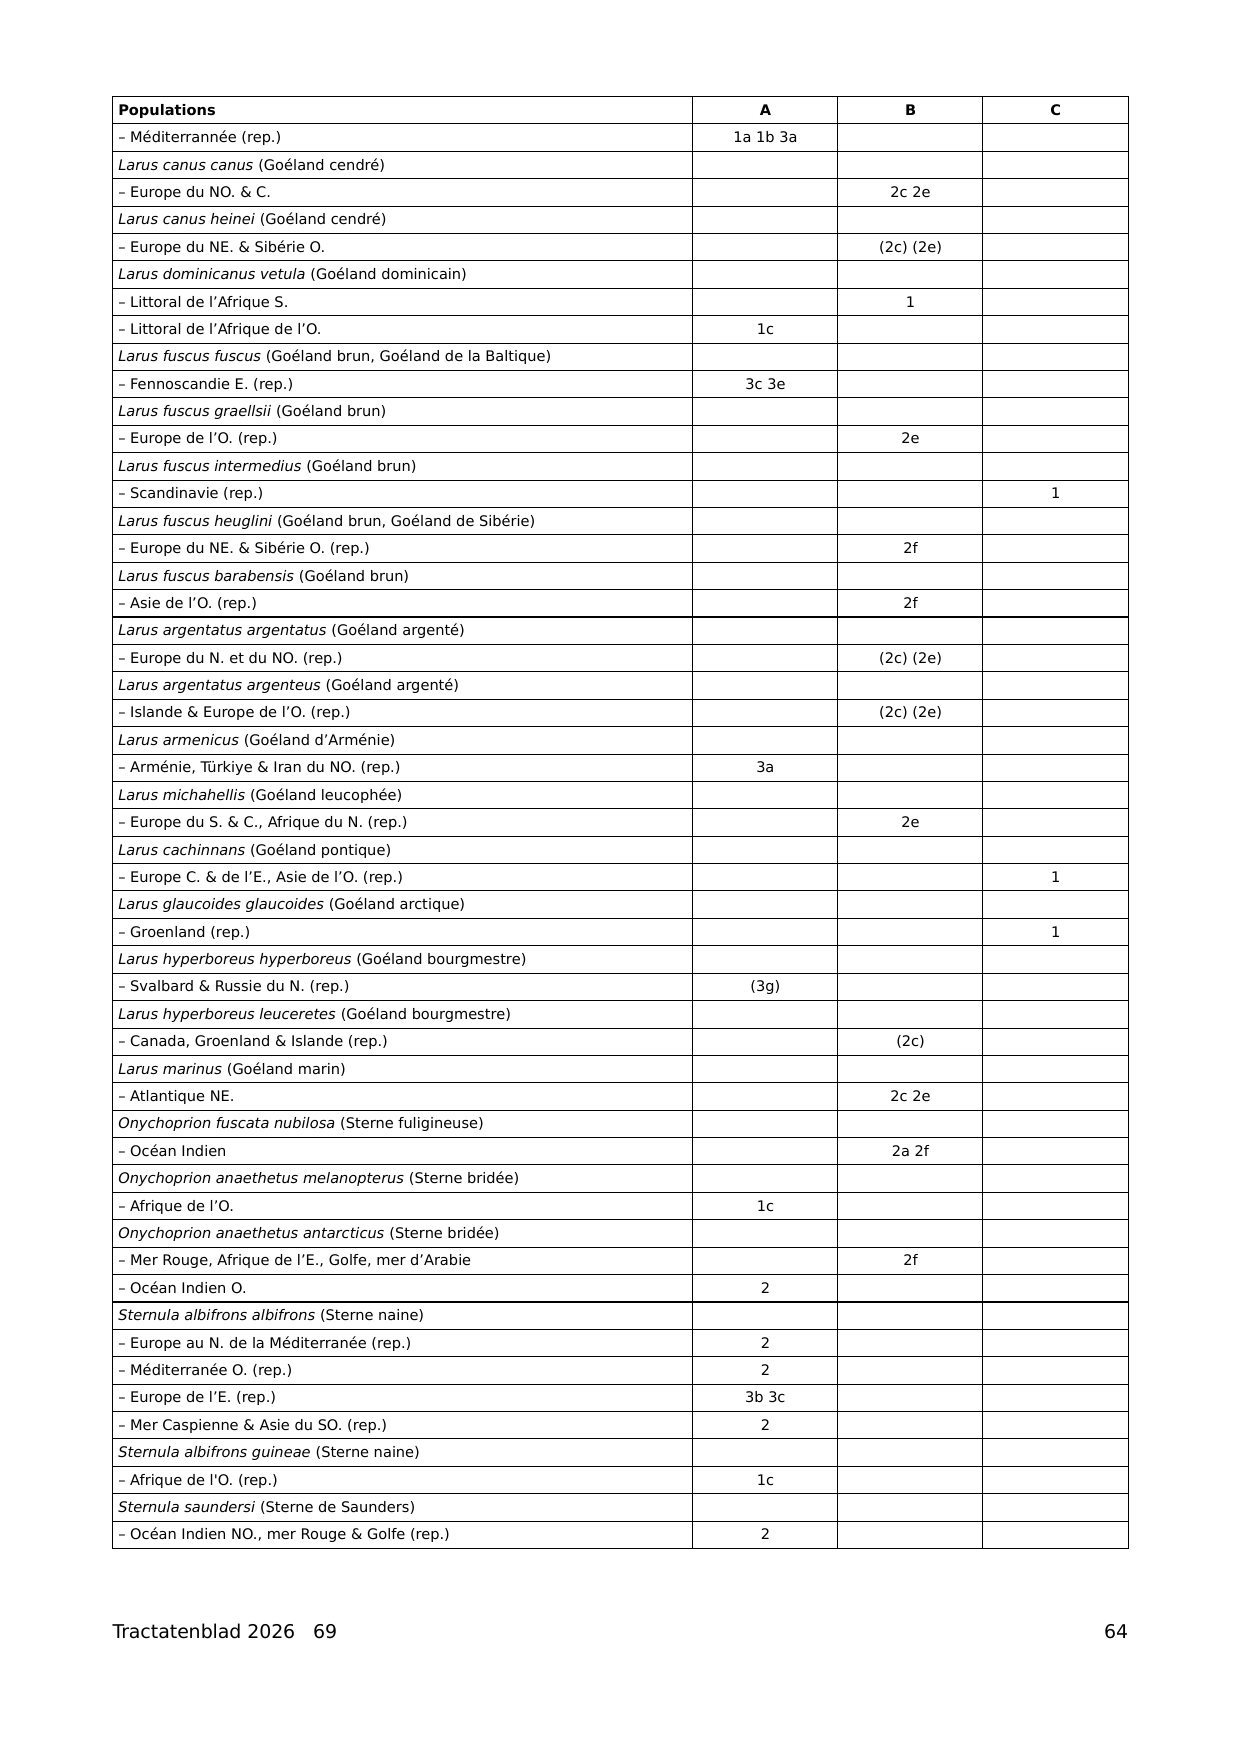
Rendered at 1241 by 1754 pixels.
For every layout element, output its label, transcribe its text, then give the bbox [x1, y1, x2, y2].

table_cell [693, 1083, 837, 1109]
table_cell 2c 2e [838, 1083, 982, 1109]
table_cell [983, 234, 1128, 260]
table_cell (2c) (2e) [838, 234, 982, 260]
table_header C [983, 97, 1128, 123]
table_cell [983, 1522, 1128, 1548]
table_cell 3c 3e [693, 371, 837, 397]
table_cell [983, 426, 1128, 452]
table_cell Larus armenicus (Goéland d’Arménie) [113, 727, 692, 753]
table_cell Sternula saundersi (Sterne de Saunders) [113, 1494, 692, 1521]
table_cell [693, 727, 837, 753]
table_cell – Canada, Groenland & Islande (rep.) [113, 1029, 692, 1055]
table_cell [838, 398, 982, 425]
table_cell 2 [693, 1330, 837, 1356]
table_cell [983, 508, 1128, 534]
table_cell 1a 1b 3a [693, 124, 837, 151]
table_cell 1 [983, 481, 1128, 507]
table_cell [838, 152, 982, 178]
table_cell [983, 1357, 1128, 1383]
table_cell [838, 672, 982, 699]
table_cell [693, 179, 837, 206]
table_cell [838, 1275, 982, 1301]
table_cell [693, 344, 837, 370]
table_cell [983, 1303, 1128, 1329]
table_cell [693, 1165, 837, 1192]
table_cell [983, 1083, 1128, 1109]
table_cell [983, 453, 1128, 479]
table_cell Larus fuscus graellsii (Goéland brun) [113, 398, 692, 425]
table_cell [983, 809, 1128, 836]
table_cell Larus cachinnans (Goéland pontique) [113, 837, 692, 863]
table_cell [838, 316, 982, 342]
table_cell – Afrique de l'O. (rep.) [113, 1467, 692, 1493]
table_cell [693, 1029, 837, 1055]
table_cell [838, 1303, 982, 1329]
table_cell [983, 1029, 1128, 1055]
table_cell 2e [838, 426, 982, 452]
table_cell – Europe du S. & C., Afrique du N. (rep.) [113, 809, 692, 836]
table_cell [693, 1056, 837, 1082]
table_cell [983, 535, 1128, 562]
table_cell [983, 124, 1128, 151]
table_cell 2f [838, 1248, 982, 1274]
table_cell 2c 2e [838, 179, 982, 206]
table_cell [838, 207, 982, 233]
table_cell – Méditerrannée (rep.) [113, 124, 692, 151]
table_cell [983, 1248, 1128, 1274]
table_cell (2c) (2e) [838, 700, 982, 726]
table_cell 1c [693, 316, 837, 342]
table_cell Sternula albifrons guineae (Sterne naine) [113, 1439, 692, 1466]
table_cell [983, 727, 1128, 753]
table_cell – Europe au N. de la Méditerranée (rep.) [113, 1330, 692, 1356]
table_cell [983, 316, 1128, 342]
table_cell [838, 508, 982, 534]
table_cell [983, 946, 1128, 973]
table_cell [838, 1056, 982, 1082]
table_cell [983, 590, 1128, 616]
table_cell [693, 782, 837, 808]
table_cell [838, 1494, 982, 1521]
table_cell – Europe de l’E. (rep.) [113, 1385, 692, 1411]
table_cell [693, 563, 837, 589]
table_cell – Littoral de l’Afrique S. [113, 289, 692, 315]
table_cell [983, 398, 1128, 425]
table_cell [693, 261, 837, 288]
table_cell Larus dominicanus vetula (Goéland dominicain) [113, 261, 692, 288]
table_cell [693, 453, 837, 479]
table_cell [838, 124, 982, 151]
table_cell – Atlantique NE. [113, 1083, 692, 1109]
table_cell [693, 234, 837, 260]
table_cell [693, 1494, 837, 1521]
table_cell (3g) [693, 974, 837, 1000]
table_cell 2 [693, 1357, 837, 1383]
table_cell [983, 1111, 1128, 1137]
table_header Populations [113, 97, 692, 123]
table_header A [693, 97, 837, 123]
table_cell [983, 1439, 1128, 1466]
table_cell Onychoprion anaethetus melanopterus (Sterne bridée) [113, 1165, 692, 1192]
table_cell [838, 344, 982, 370]
table_cell 2 [693, 1522, 837, 1548]
table_cell – Europe du NE. & Sibérie O. [113, 234, 692, 260]
table_cell – Europe du NO. & C. [113, 179, 692, 206]
table_cell 1c [693, 1467, 837, 1493]
table_cell – Europe C. & de l’E., Asie de l’O. (rep.) [113, 864, 692, 890]
table_cell [693, 837, 837, 863]
table_cell [693, 207, 837, 233]
table_cell [838, 1193, 982, 1219]
table_cell [983, 207, 1128, 233]
table_cell Larus fuscus barabensis (Goéland brun) [113, 563, 692, 589]
table_cell [983, 152, 1128, 178]
table_cell Onychoprion fuscata nubilosa (Sterne fuligineuse) [113, 1111, 692, 1137]
table_cell 2f [838, 535, 982, 562]
table_cell [693, 289, 837, 315]
table_cell [838, 1467, 982, 1493]
table_cell [983, 1275, 1128, 1301]
table_cell 3a [693, 755, 837, 781]
table_cell Larus canus heinei (Goéland cendré) [113, 207, 692, 233]
table_cell [983, 891, 1128, 918]
table_cell [838, 782, 982, 808]
table_cell – Asie de l’O. (rep.) [113, 590, 692, 616]
table_cell [983, 261, 1128, 288]
table_cell [983, 1001, 1128, 1027]
table_cell [983, 563, 1128, 589]
table_cell [693, 590, 837, 616]
table_cell [693, 700, 837, 726]
table_cell [693, 618, 837, 644]
table_cell [693, 1138, 837, 1164]
table_cell [693, 535, 837, 562]
table_cell [983, 700, 1128, 726]
table_cell [838, 1111, 982, 1137]
table_cell [693, 1248, 837, 1274]
table_cell [983, 344, 1128, 370]
table_cell [983, 1412, 1128, 1438]
table_cell 2 [693, 1412, 837, 1438]
table_cell – Littoral de l’Afrique de l’O. [113, 316, 692, 342]
table_cell [838, 618, 982, 644]
table_cell [693, 864, 837, 890]
table_cell [983, 1056, 1128, 1082]
table_cell [838, 727, 982, 753]
table_cell – Océan Indien [113, 1138, 692, 1164]
table_cell [983, 755, 1128, 781]
table_cell [983, 837, 1128, 863]
table_cell [838, 261, 982, 288]
table_cell Larus fuscus intermedius (Goéland brun) [113, 453, 692, 479]
table_cell [983, 179, 1128, 206]
table_cell Larus marinus (Goéland marin) [113, 1056, 692, 1082]
table_cell Larus argentatus argentatus (Goéland argenté) [113, 618, 692, 644]
table_cell [983, 1220, 1128, 1247]
table_cell Larus fuscus fuscus (Goéland brun, Goéland de la Baltique) [113, 344, 692, 370]
table_cell [693, 1303, 837, 1329]
table_cell [838, 1439, 982, 1466]
table_cell [693, 1439, 837, 1466]
table_cell [983, 1494, 1128, 1521]
table_cell [838, 974, 982, 1000]
table_cell [983, 974, 1128, 1000]
table_cell [983, 782, 1128, 808]
table_cell [983, 1193, 1128, 1219]
table_cell – Mer Caspienne & Asie du SO. (rep.) [113, 1412, 692, 1438]
table_cell [983, 289, 1128, 315]
table_cell – Europe du NE. & Sibérie O. (rep.) [113, 535, 692, 562]
table_cell 1 [983, 864, 1128, 890]
table_cell [838, 1357, 982, 1383]
table_cell 2a 2f [838, 1138, 982, 1164]
table_cell – Mer Rouge, Afrique de l’E., Golfe, mer d’Arabie [113, 1248, 692, 1274]
table_cell [838, 1412, 982, 1438]
table_cell [838, 919, 982, 945]
table_cell – Fennoscandie E. (rep.) [113, 371, 692, 397]
table_cell – Islande & Europe de l’O. (rep.) [113, 700, 692, 726]
table_cell Larus glaucoides glaucoides (Goéland arctique) [113, 891, 692, 918]
table_cell 2e [838, 809, 982, 836]
table_cell [838, 563, 982, 589]
table_cell – Europe du N. et du NO. (rep.) [113, 645, 692, 671]
table_cell Larus hyperboreus leuceretes (Goéland bourgmestre) [113, 1001, 692, 1027]
table_cell [983, 618, 1128, 644]
table_cell Larus argentatus argenteus (Goéland argenté) [113, 672, 692, 699]
table_cell [838, 1165, 982, 1192]
table_header B [838, 97, 982, 123]
table_cell [693, 1111, 837, 1137]
table_cell [693, 1220, 837, 1247]
table_cell [838, 453, 982, 479]
table_cell [693, 426, 837, 452]
table_cell [983, 371, 1128, 397]
table_cell – Méditerranée O. (rep.) [113, 1357, 692, 1383]
table_cell (2c) (2e) [838, 645, 982, 671]
table_cell – Scandinavie (rep.) [113, 481, 692, 507]
table_cell – Océan Indien NO., mer Rouge & Golfe (rep.) [113, 1522, 692, 1548]
table_cell – Europe de l’O. (rep.) [113, 426, 692, 452]
table_cell [838, 1522, 982, 1548]
table_cell Larus hyperboreus hyperboreus (Goéland bourgmestre) [113, 946, 692, 973]
table_cell [983, 1467, 1128, 1493]
table_cell – Afrique de l’O. [113, 1193, 692, 1219]
table_cell Onychoprion anaethetus antarcticus (Sterne bridée) [113, 1220, 692, 1247]
table_cell [838, 755, 982, 781]
table_cell Larus michahellis (Goéland leucophée) [113, 782, 692, 808]
table_cell [838, 864, 982, 890]
table_cell [983, 672, 1128, 699]
table_cell [693, 946, 837, 973]
table_cell [838, 1330, 982, 1356]
table_cell [693, 672, 837, 699]
table_cell [693, 508, 837, 534]
table_cell [838, 1385, 982, 1411]
table_cell [693, 809, 837, 836]
table_cell 3b 3c [693, 1385, 837, 1411]
table_cell [693, 891, 837, 918]
table_cell [983, 1138, 1128, 1164]
table_cell 1 [983, 919, 1128, 945]
table_cell Sternula albifrons albifrons (Sterne naine) [113, 1303, 692, 1329]
table_cell [983, 1165, 1128, 1192]
table_cell [838, 371, 982, 397]
table_cell – Arménie, Türkiye & Iran du NO. (rep.) [113, 755, 692, 781]
table_cell [693, 481, 837, 507]
table_cell [983, 1330, 1128, 1356]
table_cell [838, 1220, 982, 1247]
table_cell – Océan Indien O. [113, 1275, 692, 1301]
table_cell [693, 398, 837, 425]
table_cell [838, 946, 982, 973]
table_cell (2c) [838, 1029, 982, 1055]
table_cell 2f [838, 590, 982, 616]
table_cell Larus fuscus heuglini (Goéland brun, Goéland de Sibérie) [113, 508, 692, 534]
table_cell [838, 481, 982, 507]
table_cell [693, 152, 837, 178]
table_cell 1 [838, 289, 982, 315]
table_cell – Svalbard & Russie du N. (rep.) [113, 974, 692, 1000]
table_cell [693, 645, 837, 671]
table_cell [983, 1385, 1128, 1411]
table_cell [693, 919, 837, 945]
table_cell [838, 837, 982, 863]
table_cell 1c [693, 1193, 837, 1219]
table_cell [693, 1001, 837, 1027]
table_cell [838, 1001, 982, 1027]
table_cell 2 [693, 1275, 837, 1301]
table_cell Larus canus canus (Goéland cendré) [113, 152, 692, 178]
table_cell – Groenland (rep.) [113, 919, 692, 945]
table_cell [983, 645, 1128, 671]
table_cell [838, 891, 982, 918]
